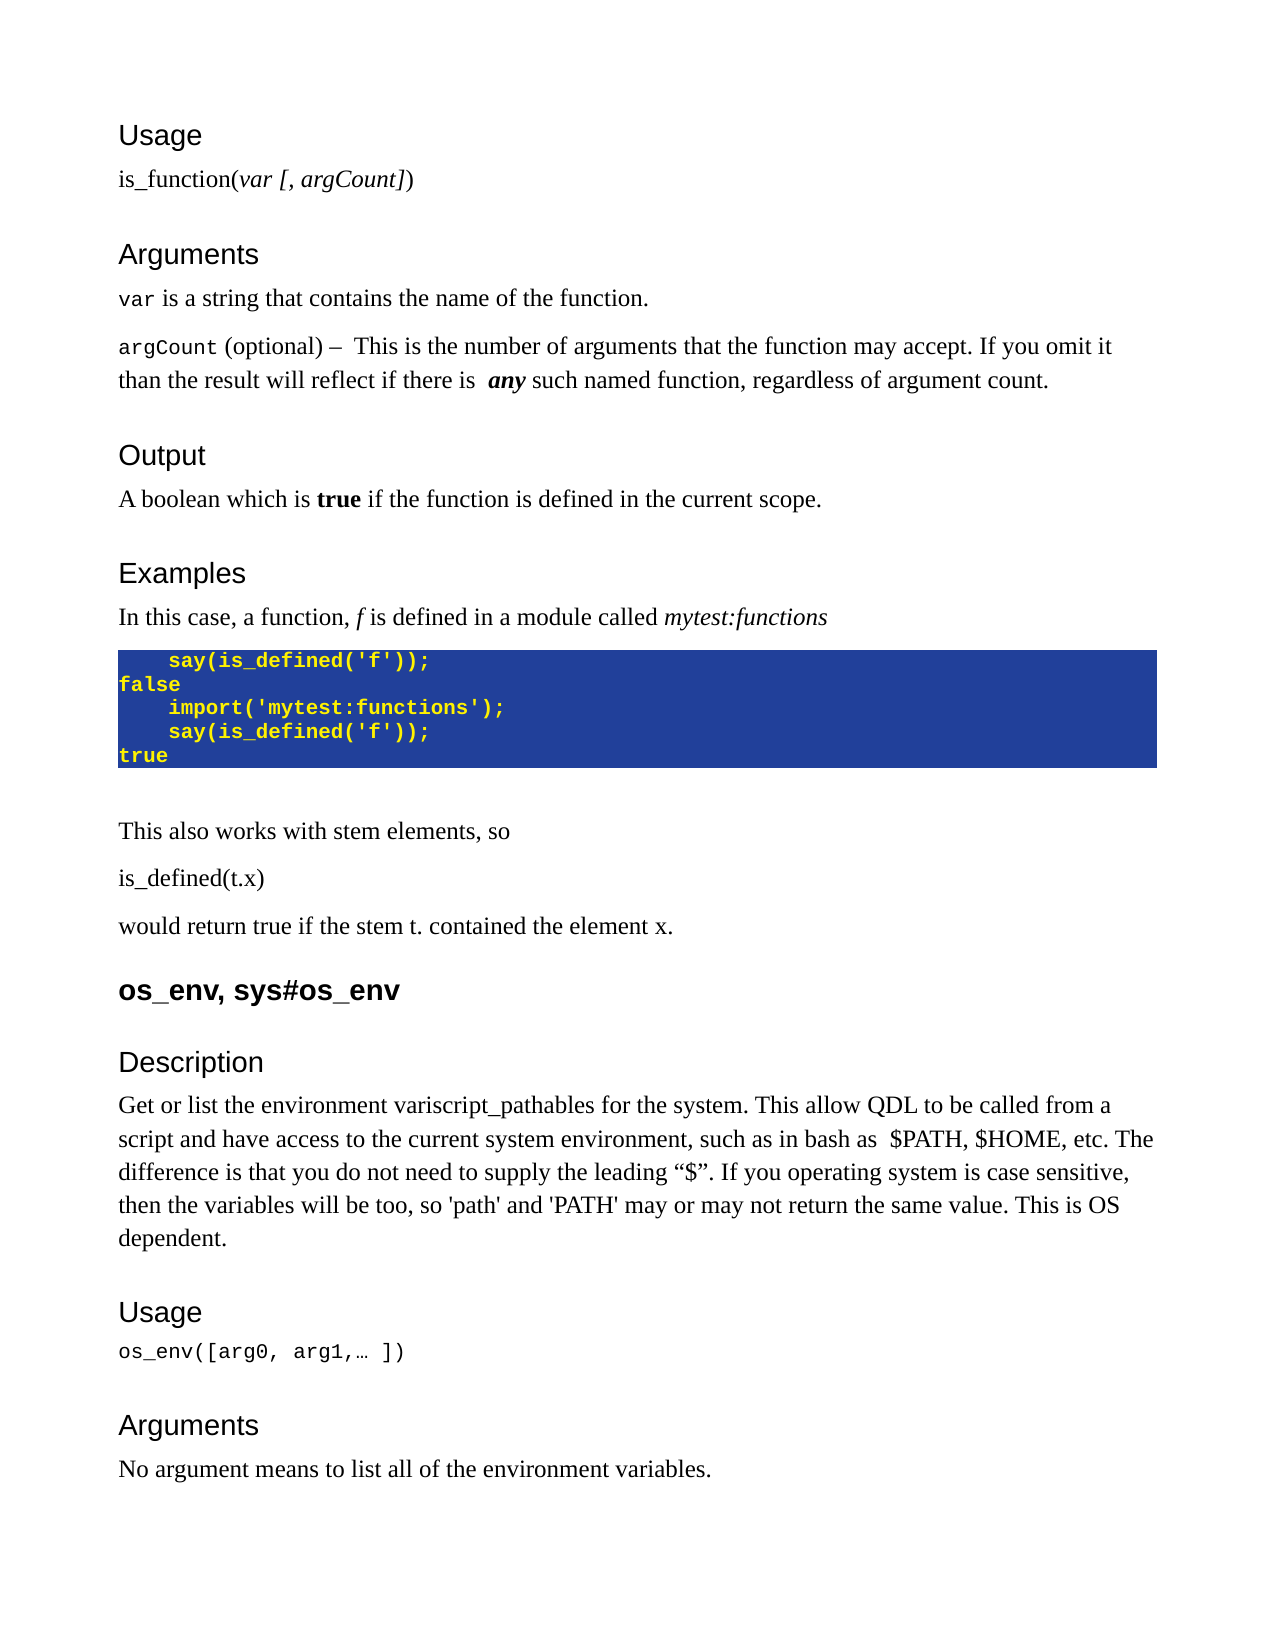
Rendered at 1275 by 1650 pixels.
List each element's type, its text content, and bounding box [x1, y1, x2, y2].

text import('mytest:functions'); [118, 697, 1157, 721]
text Get or list the environment variscript_pathables for the system. This allow QDL to be called from a script and have access to the current system environment, such as in bash as $PATH, $HOME, etc. The difference is that you do not need to supply the leading “$”. If you operating system is case sensitive, then the variables will be too, so 'path' and 'PATH' may or may not return the same value. This is OS dependent. [118, 1091, 1157, 1251]
text say(is_defined('f')); [118, 721, 1157, 745]
text would return true if the stem t. contained the element x. [118, 911, 1157, 940]
text A boolean which is true if the function is defined in the current scope. [118, 484, 1157, 513]
subtitle Arguments [118, 237, 1157, 270]
text argCount (optional) – This is the number of arguments that the function may accept. If you omit it than the result will reflect if there is any such named function, regardless of argument count. [118, 331, 1157, 394]
text false [118, 674, 1157, 697]
subtitle Description [118, 1044, 1157, 1078]
text No argument means to list all of the environment variables. [118, 1454, 1157, 1483]
text os_env([arg0, arg1,… ]) [118, 1341, 1157, 1365]
text is_defined(t.x) [118, 863, 1157, 892]
subtitle os_env, sys#os_env [118, 973, 1157, 1007]
text This also works with stem elements, so [118, 816, 1157, 845]
text true [118, 745, 1157, 768]
text say(is_defined('f')); [118, 650, 1157, 674]
text In this case, a function, f is defined in a module called mytest:functions [118, 602, 1157, 631]
subtitle Examples [118, 556, 1157, 590]
subtitle Output [118, 438, 1157, 471]
text var is a string that contains the name of the function. [118, 283, 1157, 312]
subtitle Usage [118, 1295, 1157, 1329]
text is_function(var [, argCount]) [118, 164, 1157, 193]
subtitle Arguments [118, 1408, 1157, 1442]
subtitle Usage [118, 118, 1157, 152]
